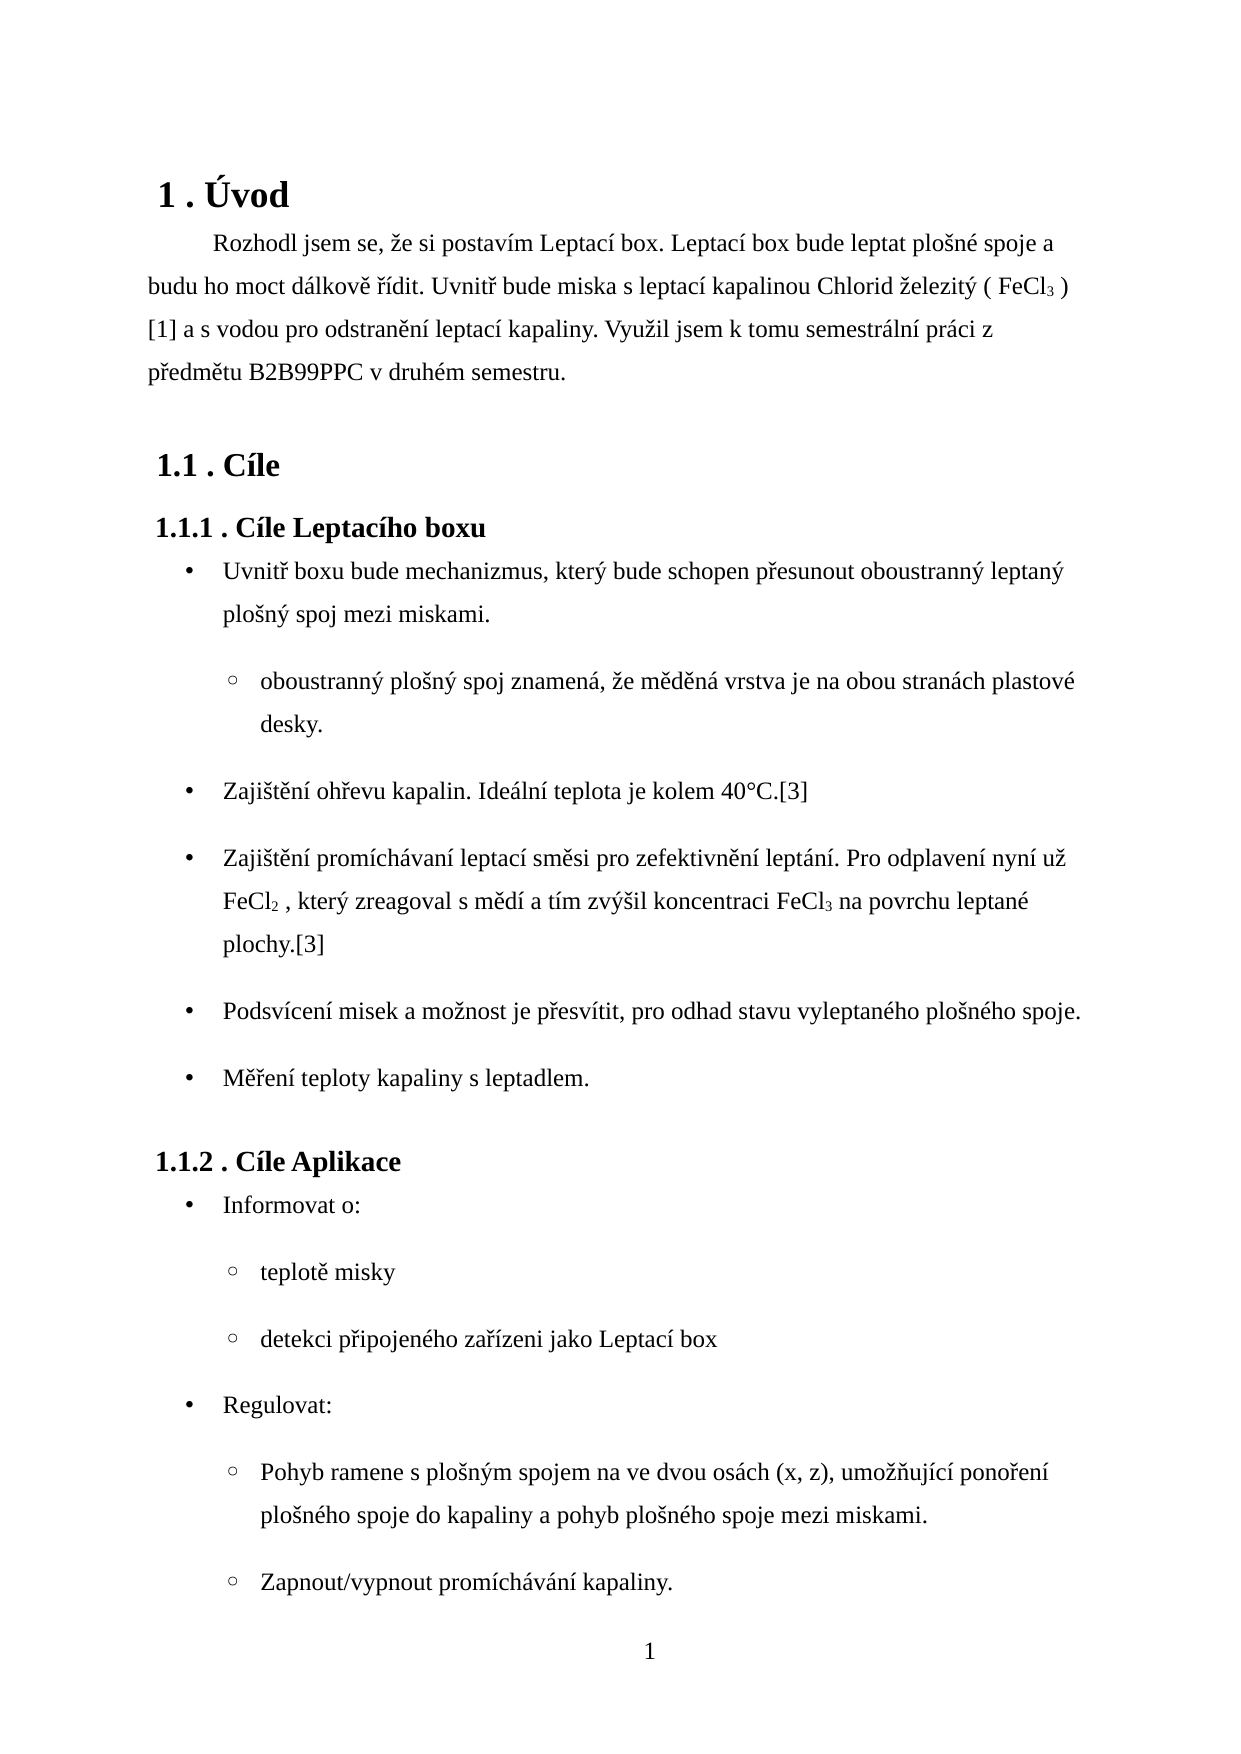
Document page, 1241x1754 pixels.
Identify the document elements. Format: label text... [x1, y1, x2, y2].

list Zajištění promíchávaní leptací směsi pro zefektivnění leptání. Pro odplavení nyní už FeCl2 , který zreagoval s mědí a tím zvýšil koncentraci FeCl3 na povrchu leptané plochy.[3] [185, 843, 1093, 958]
subtitle Úvod [148, 172, 1093, 216]
subtitle Cíle Leptacího boxu [148, 511, 1093, 544]
list Uvnitř boxu bude mechanizmus, který bude schopen přesunout oboustranný leptaný plošný spoj mezi miskami. [185, 556, 1093, 628]
subtitle Cíle [148, 445, 1093, 483]
list Měření teploty kapaliny s leptadlem. [185, 1063, 1093, 1092]
list detekci připojeného zařízeni jako Leptací box [223, 1324, 1093, 1353]
list Zapnout/vypnout promíchávání kapaliny. [223, 1567, 1093, 1596]
list Regulovat: [185, 1391, 1093, 1419]
list Informovat o: [185, 1190, 1093, 1219]
list teplotě misky [223, 1257, 1093, 1286]
list Zajištění ohřevu kapalin. Ideální teplota je kolem 40°C.[3] [185, 776, 1093, 805]
text Rozhodl jsem se, že si postavím Leptací box. Leptací box bude leptat plošné spoje a budu ho moct dálkově řídit. Uvnitř bude miska s leptací kapalinou Chlorid železitý ( FeCl3 )[1] a s vodou pro odstranění leptací kapaliny. Využil jsem k tomu semestrální práci z předmětu B2B99PPC v druhém semestru. [148, 228, 1093, 386]
list oboustranný plošný spoj znamená, že měděná vrstva je na obou stranách plastové desky. [223, 666, 1093, 738]
subtitle Cíle Aplikace [148, 1144, 1093, 1178]
list Pohyb ramene s plošným spojem na ve dvou osách (x, z), umožňující ponoření plošného spoje do kapaliny a pohyb plošného spoje mezi miskami. [223, 1457, 1093, 1529]
list Podsvícení misek a možnost je přesvítit, pro odhad stavu vyleptaného plošného spoje. [185, 996, 1093, 1025]
